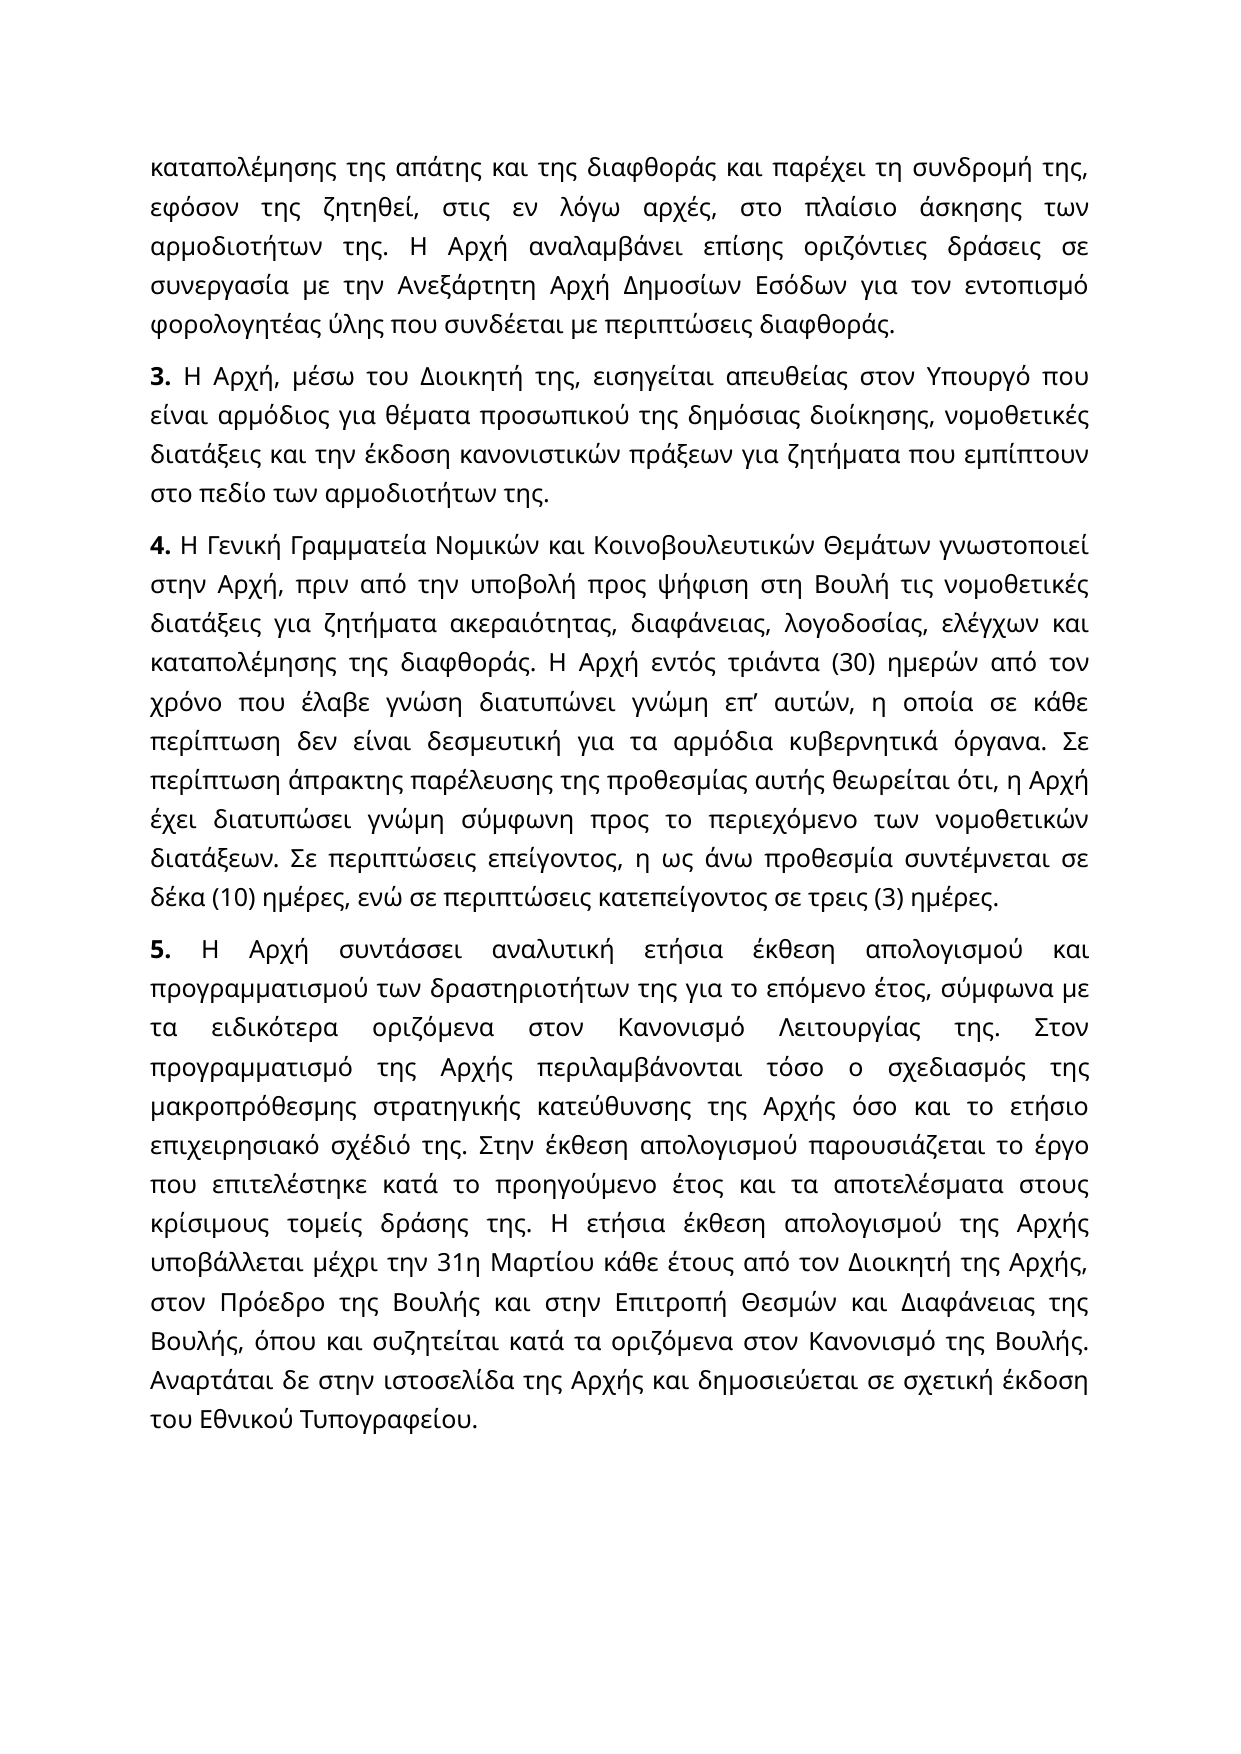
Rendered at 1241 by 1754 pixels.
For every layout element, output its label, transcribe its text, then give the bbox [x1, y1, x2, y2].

text καταπολέμησης της απάτης και της διαφθοράς και παρέχει τη συνδρομή της, εφόσον της ζητηθεί, στις εν λόγω αρχές, στο πλαίσιο άσκησης των αρμοδιοτήτων της. Η Αρχή αναλαμβάνει επίσης οριζόντιες δράσεις σε συνεργασία με την Ανεξάρτητη Αρχή Δημοσίων Εσόδων για τον εντοπισμό φορολογητέας ύλης που συνδέεται με περιπτώσεις διαφθοράς. [150, 150, 1090, 341]
text 4. Η Γενική Γραμματεία Νομικών και Κοινοβουλευτικών Θεμάτων γνωστοποιεί στην Αρχή, πριν από την υποβολή προς ψήφιση στη Βουλή τις νομοθετικές διατάξεις για ζητήματα ακεραιότητας, διαφάνειας, λογοδοσίας, ελέγχων και καταπολέμησης της διαφθοράς. Η Αρχή εντός τριάντα (30) ημερών από τον χρόνο που έλαβε γνώση διατυπώνει γνώμη επ’ αυτών, η οποία σε κάθε περίπτωση δεν είναι δεσμευτική για τα αρμόδια κυβερνητικά όργανα. Σε περίπτωση άπρακτης παρέλευσης της προθεσμίας αυτής θεωρείται ότι, η Αρχή έχει διατυπώσει γνώμη σύμφωνη προς το περιεχόμενο των νομοθετικών διατάξεων. Σε περιπτώσεις επείγοντος, η ως άνω προθεσμία συντέμνεται σε δέκα (10) ημέρες, ενώ σε περιπτώσεις κατεπείγοντος σε τρεις (3) ημέρες. [150, 527, 1090, 914]
text 3. Η Αρχή, μέσω του Διοικητή της, εισηγείται απευθείας στον Υπουργό που είναι αρμόδιος για θέματα προσωπικού της δημόσιας διοίκησης, νομοθετικές διατάξεις και την έκδοση κανονιστικών πράξεων για ζητήματα που εμπίπτουν στο πεδίο των αρμοδιοτήτων της. [150, 358, 1090, 510]
text 5. Η Αρχή συντάσσει αναλυτική ετήσια έκθεση απολογισμού και προγραμματισμού των δραστηριοτήτων της για το επόμενο έτος, σύμφωνα με τα ειδικότερα οριζόμενα στον Κανονισμό Λειτουργίας της. Στον προγραμματισμό της Αρχής περιλαμβάνονται τόσο ο σχεδιασμός της μακροπρόθεσμης στρατηγικής κατεύθυνσης της Αρχής όσο και το ετήσιο επιχειρησιακό σχέδιό της. Στην έκθεση απολογισμού παρουσιάζεται το έργο που επιτελέστηκε κατά το προηγούμενο έτος και τα αποτελέσματα στους κρίσιμους τομείς δράσης της. Η ετήσια έκθεση απολογισμού της Αρχής υποβάλλεται μέχρι την 31η Μαρτίου κάθε έτους από τον Διοικητή της Αρχής, στον Πρόεδρο της Βουλής και στην Επιτροπή Θεσμών και Διαφάνειας της Βουλής, όπου και συζητείται κατά τα οριζόμενα στον Κανονισμό της Βουλής. Αναρτάται δε στην ιστοσελίδα της Αρχής και δημοσιεύεται σε σχετική έκδοση του Εθνικού Τυπογραφείου. [150, 932, 1090, 1436]
